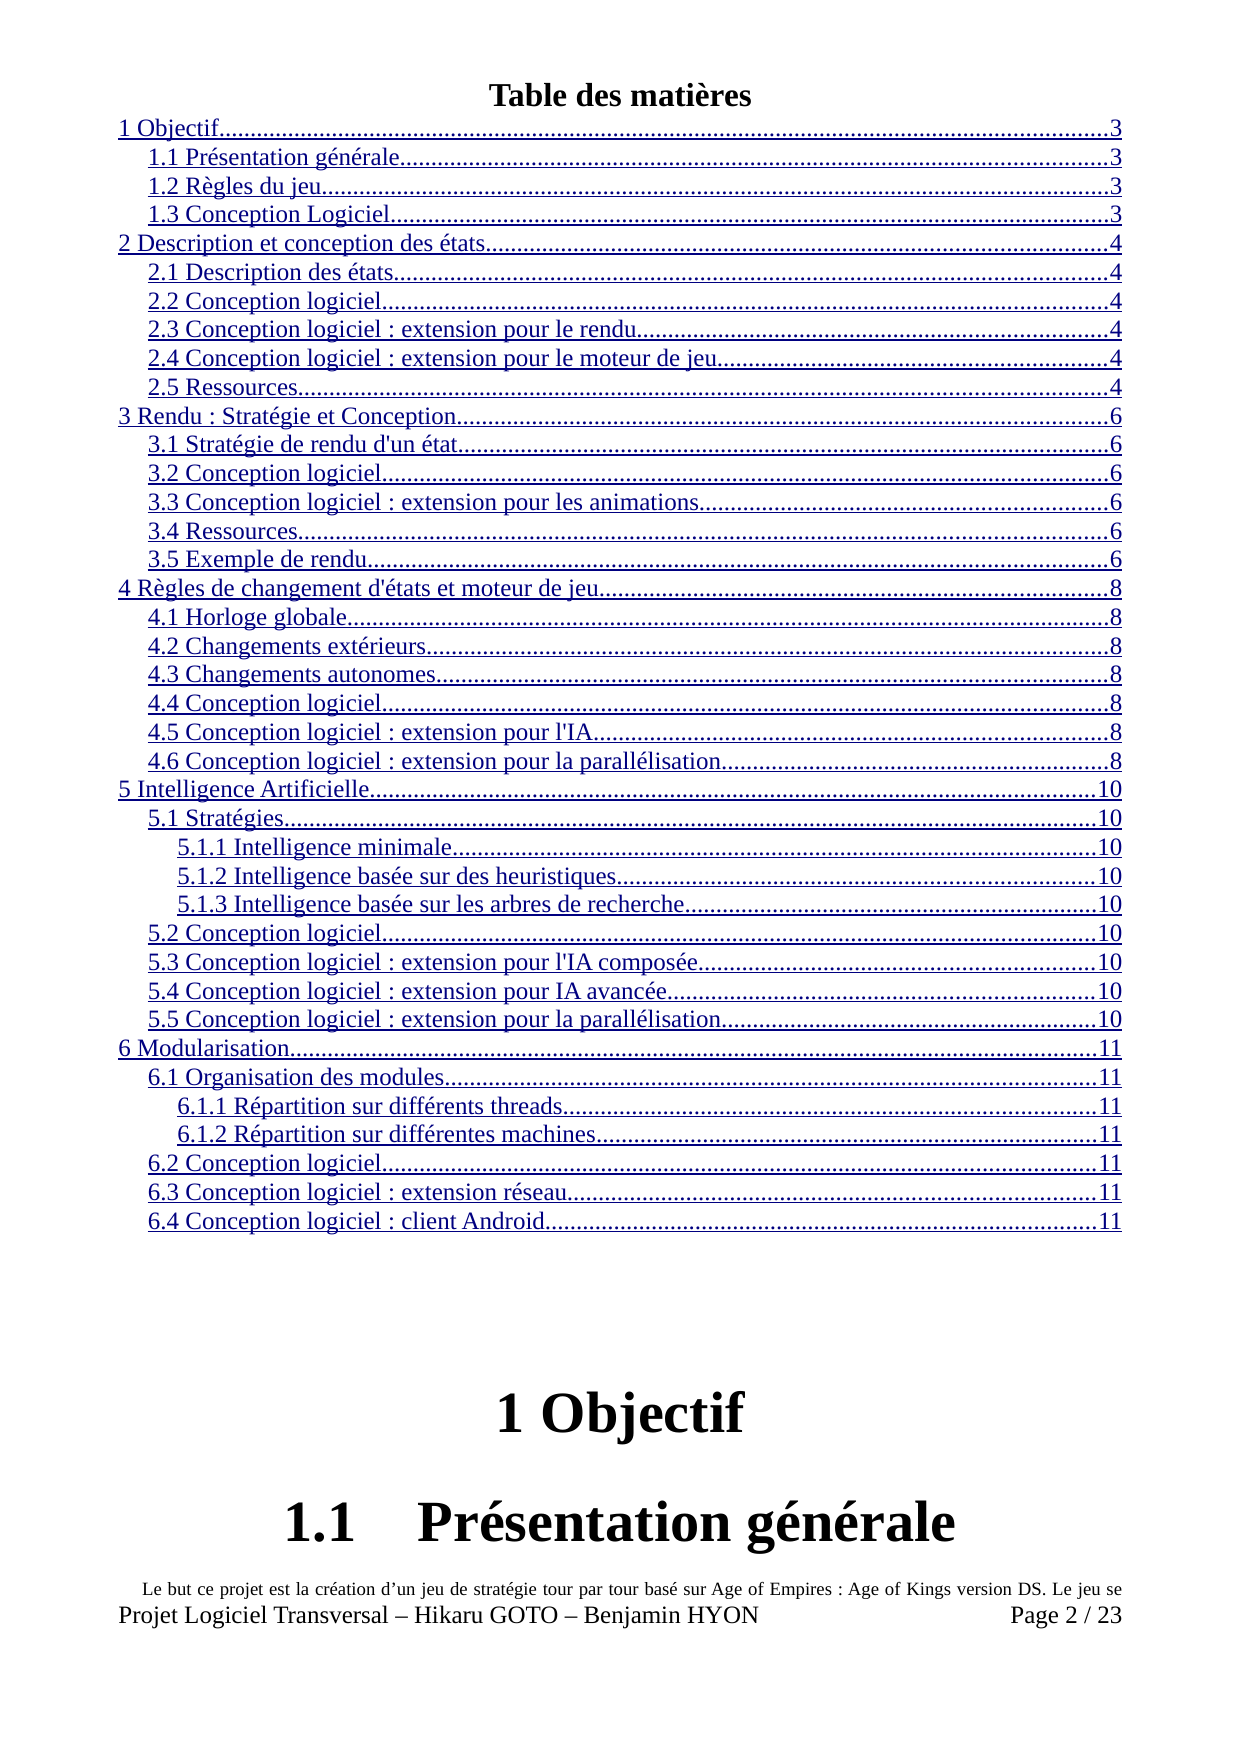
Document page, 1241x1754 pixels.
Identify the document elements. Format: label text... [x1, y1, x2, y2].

subtitle Objectif [118, 1378, 1122, 1445]
text 3 Rendu : Stratégie et Conception 6 [118, 401, 1122, 426]
text 2.4 Conception logiciel : extension pour le moteur de jeu 4 [148, 343, 1122, 368]
text 1.1 Présentation générale 3 [148, 142, 1122, 167]
text 6.2 Conception logiciel 11 [148, 1148, 1122, 1173]
text 6 Modularisation 11 [118, 1033, 1122, 1058]
text 5.1.3 Intelligence basée sur les arbres de recherche 10 [177, 889, 1122, 914]
text 6.3 Conception logiciel : extension réseau 11 [148, 1177, 1122, 1202]
text 5.4 Conception logiciel : extension pour IA avancée 10 [148, 976, 1122, 1001]
text 5.5 Conception logiciel : extension pour la parallélisation 10 [148, 1004, 1122, 1029]
text 3.4 Ressources 6 [148, 516, 1122, 541]
text 3.5 Exemple de rendu 6 [148, 544, 1122, 569]
text Le but ce projet est la création d’un jeu de stratégie tour par tour basé sur Age of Empires : Age of Kings version DS. Le jeu se [142, 1577, 1122, 1599]
text 5.1.2 Intelligence basée sur des heuristiques 10 [177, 861, 1122, 886]
text 6.4 Conception logiciel : client Android 11 [148, 1206, 1122, 1231]
text 3.2 Conception logiciel 6 [148, 458, 1122, 483]
text 6.1.2 Répartition sur différentes machines 11 [177, 1119, 1122, 1144]
text 6.1 Organisation des modules 11 [148, 1062, 1122, 1087]
text 3.1 Stratégie de rendu d'un état 6 [148, 429, 1122, 454]
text 2.3 Conception logiciel : extension pour le rendu 4 [148, 314, 1122, 339]
text 1.3 Conception Logiciel 3 [148, 199, 1122, 224]
text 4 Règles de changement d'états et moteur de jeu 8 [118, 573, 1122, 598]
text 4.2 Changements extérieurs 8 [148, 631, 1122, 656]
text 1.2 Règles du jeu 3 [148, 171, 1122, 196]
text 5 Intelligence Artificielle 10 [118, 774, 1122, 799]
text 4.4 Conception logiciel 8 [148, 688, 1122, 713]
text 4.1 Horloge globale 8 [148, 602, 1122, 627]
text 4.6 Conception logiciel : extension pour la parallélisation 8 [148, 746, 1122, 771]
text 5.1 Stratégies 10 [148, 803, 1122, 828]
text 1 Objectif 3 [118, 113, 1122, 138]
subtitle Table des matières [118, 75, 1122, 113]
text 2.2 Conception logiciel 4 [148, 286, 1122, 311]
text 4.3 Changements autonomes 8 [148, 659, 1122, 684]
text 4.5 Conception logiciel : extension pour l'IA 8 [148, 717, 1122, 742]
text 2.1 Description des états 4 [148, 257, 1122, 282]
text 6.1.1 Répartition sur différents threads 11 [177, 1091, 1122, 1116]
text 5.1.1 Intelligence minimale 10 [177, 832, 1122, 857]
text 5.3 Conception logiciel : extension pour l'IA composée 10 [148, 947, 1122, 972]
text 3.3 Conception logiciel : extension pour les animations 6 [148, 487, 1122, 512]
text 2 Description et conception des états 4 [118, 228, 1122, 253]
text 5.2 Conception logiciel 10 [148, 918, 1122, 943]
subtitle Présentation générale [118, 1487, 1122, 1554]
text 2.5 Ressources 4 [148, 372, 1122, 397]
